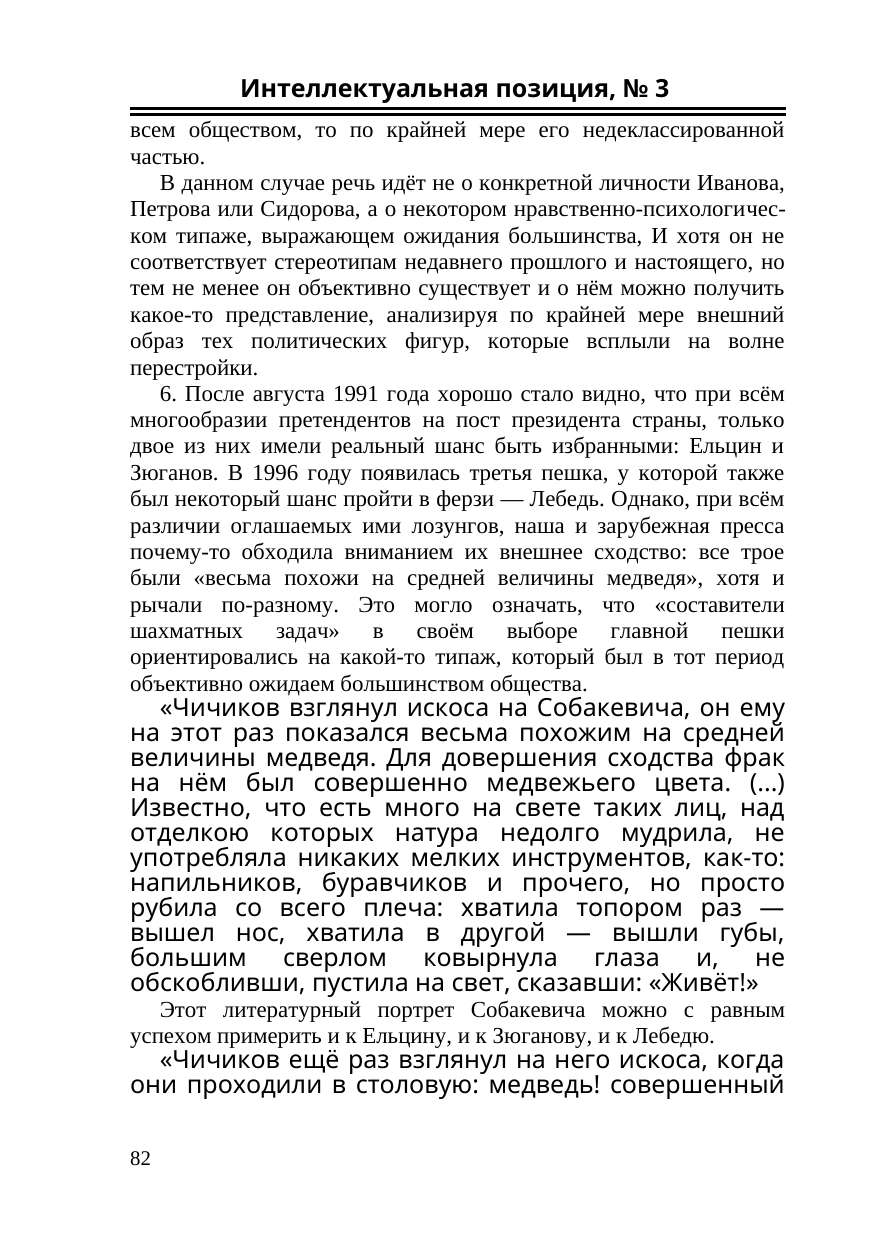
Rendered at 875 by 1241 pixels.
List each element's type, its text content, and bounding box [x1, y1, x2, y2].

text «Чичиков взглянул искоса на Собакевича, он ему на этот раз показался весьма похожим на средней величины медведя. Для довершения сходства фрак на нём был совершенно медвежьего цвета. (...) Известно, что есть много на свете таких лиц, над отделкою которых натура недолго мудрила, не употребляла никаких мелких инструментов, как-то: напильников, буравчиков и прочего, но просто рубила со всего плеча: хватила топором раз — вышел нос, хватила в другой — вышли губы, большим сверлом ковырнула глаза и, не обскобливши, пустила на свет, сказавши: «Живёт!» [130, 696, 786, 996]
text всем обществом, то по крайней мере его недеклассированной частью. [130, 116, 786, 169]
text В данном случае речь идёт не о конкретной личности Иванова, Петрова или Сидорова, а о некотором нравственно-психологи­чес­ком типаже, выражающем ожидания большинства, И хотя он не соответствует стереотипам недавнего прошлого и настоящего, но тем не менее он объективно существует и о нём можно получить какое-то представление, анализируя по крайней мере внешний образ тех политических фигур, которые всплыли на волне перестройки. [130, 169, 786, 380]
text Этот литературный портрет Собакевича можно с равным успехом примерить и к Ельцину, и к Зюганову, и к Лебедю. [130, 996, 786, 1049]
text 6. После августа 1991 года хорошо стало видно, что при всём многообразии претендентов на пост президента страны, только двое из них имели реальный шанс быть избранными: Ельцин и Зюганов. В 1996 году появилась третья пешка, у которой также был некоторый шанс пройти в ферзи — Лебедь. Однако, при всём различии оглашаемых ими лозунгов, наша и зарубежная пресса почему-то обходила вниманием их внешнее сходство: все трое были «весьма похожи на средней величины медведя», хотя и рычали по-разному. Это могло означать, что «составители шахматных задач» в своём выборе главной пешки ориентировались на какой-то типаж, который был в тот период объективно ожидаем большинством общества. [130, 380, 786, 696]
text «Чичиков ещё раз взглянул на него искоса, когда они проходили в столовую: медведь! совершенный [130, 1049, 786, 1099]
